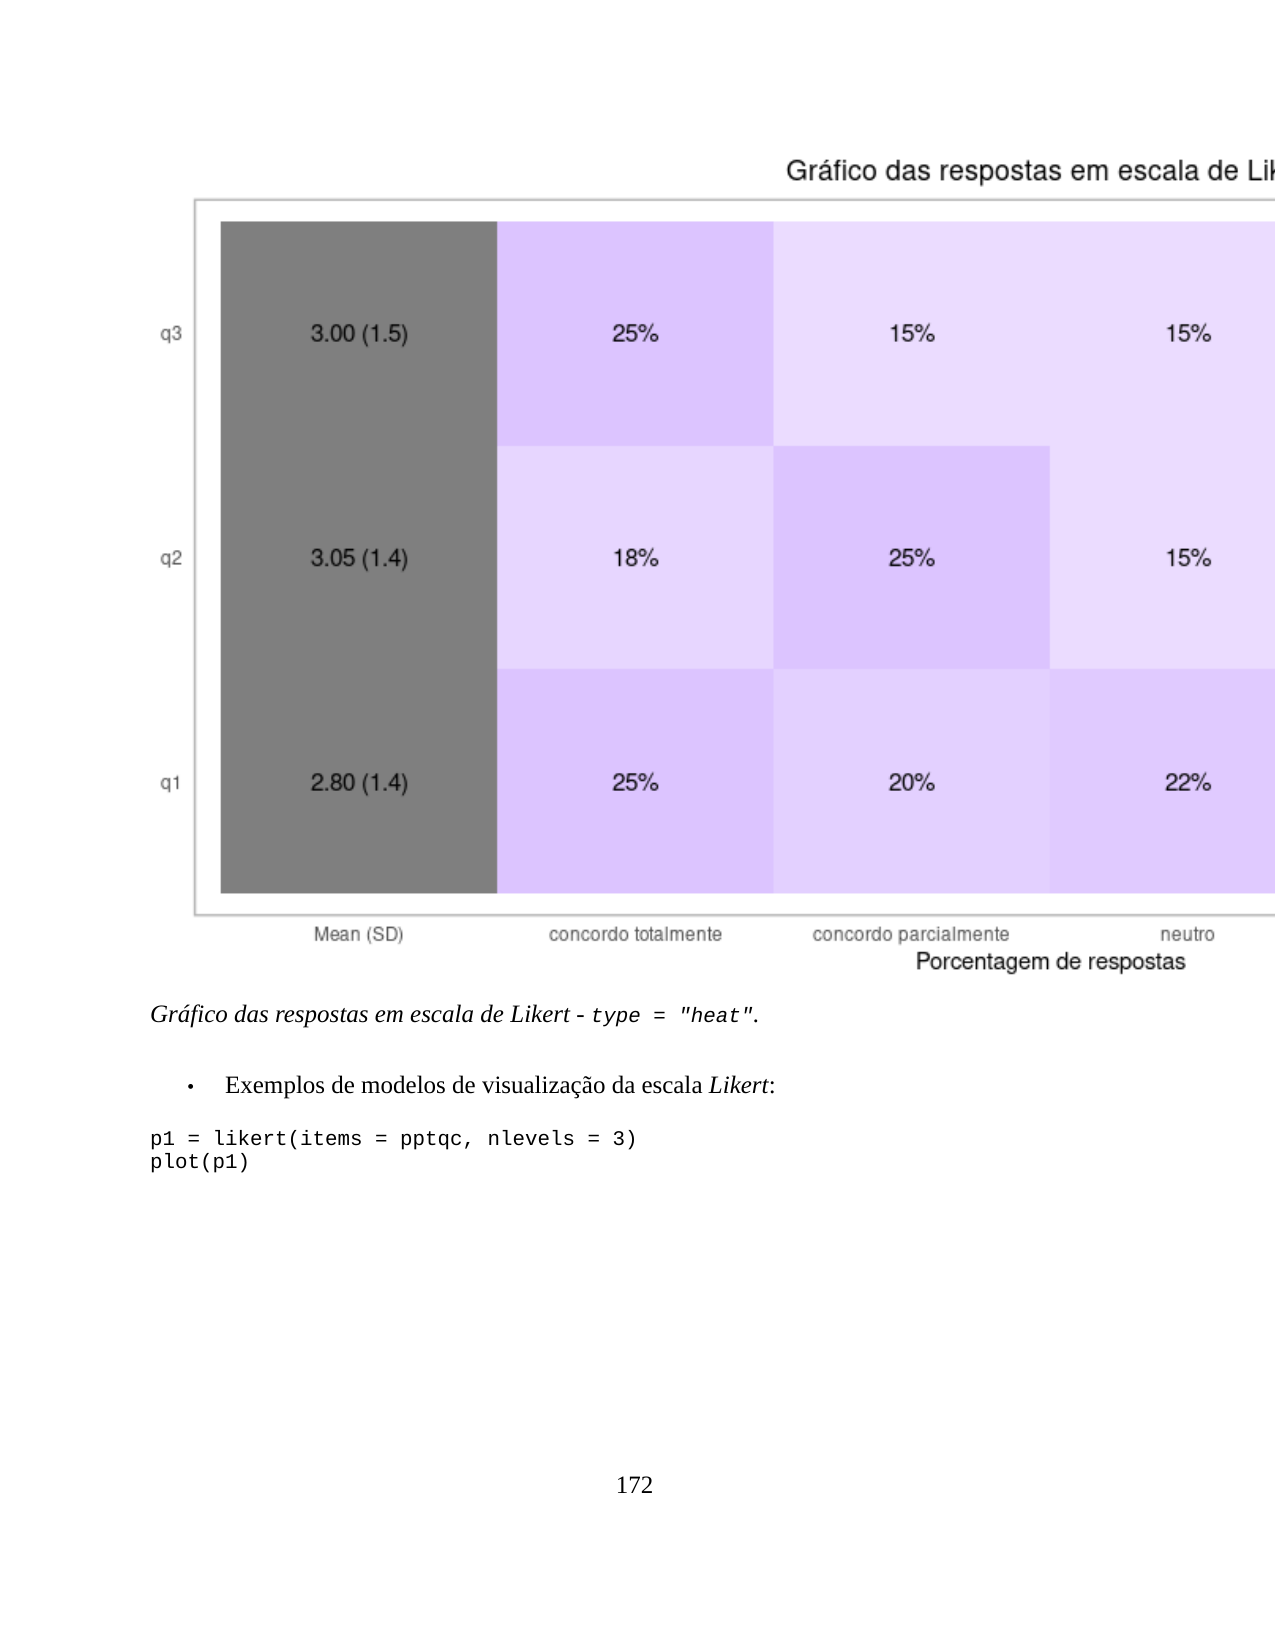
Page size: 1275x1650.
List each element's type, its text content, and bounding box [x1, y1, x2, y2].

text plot(p1) [150, 1151, 1125, 1175]
text Gráfico das respostas em escala de Likert - type = "heat". [150, 999, 1125, 1029]
picture [150, 150, 1275, 987]
list Exemplos de modelos de visualização da escala Likert: [187, 1070, 1125, 1128]
text p1 = likert(items = pptqc, nlevels = 3) [150, 1128, 1125, 1151]
